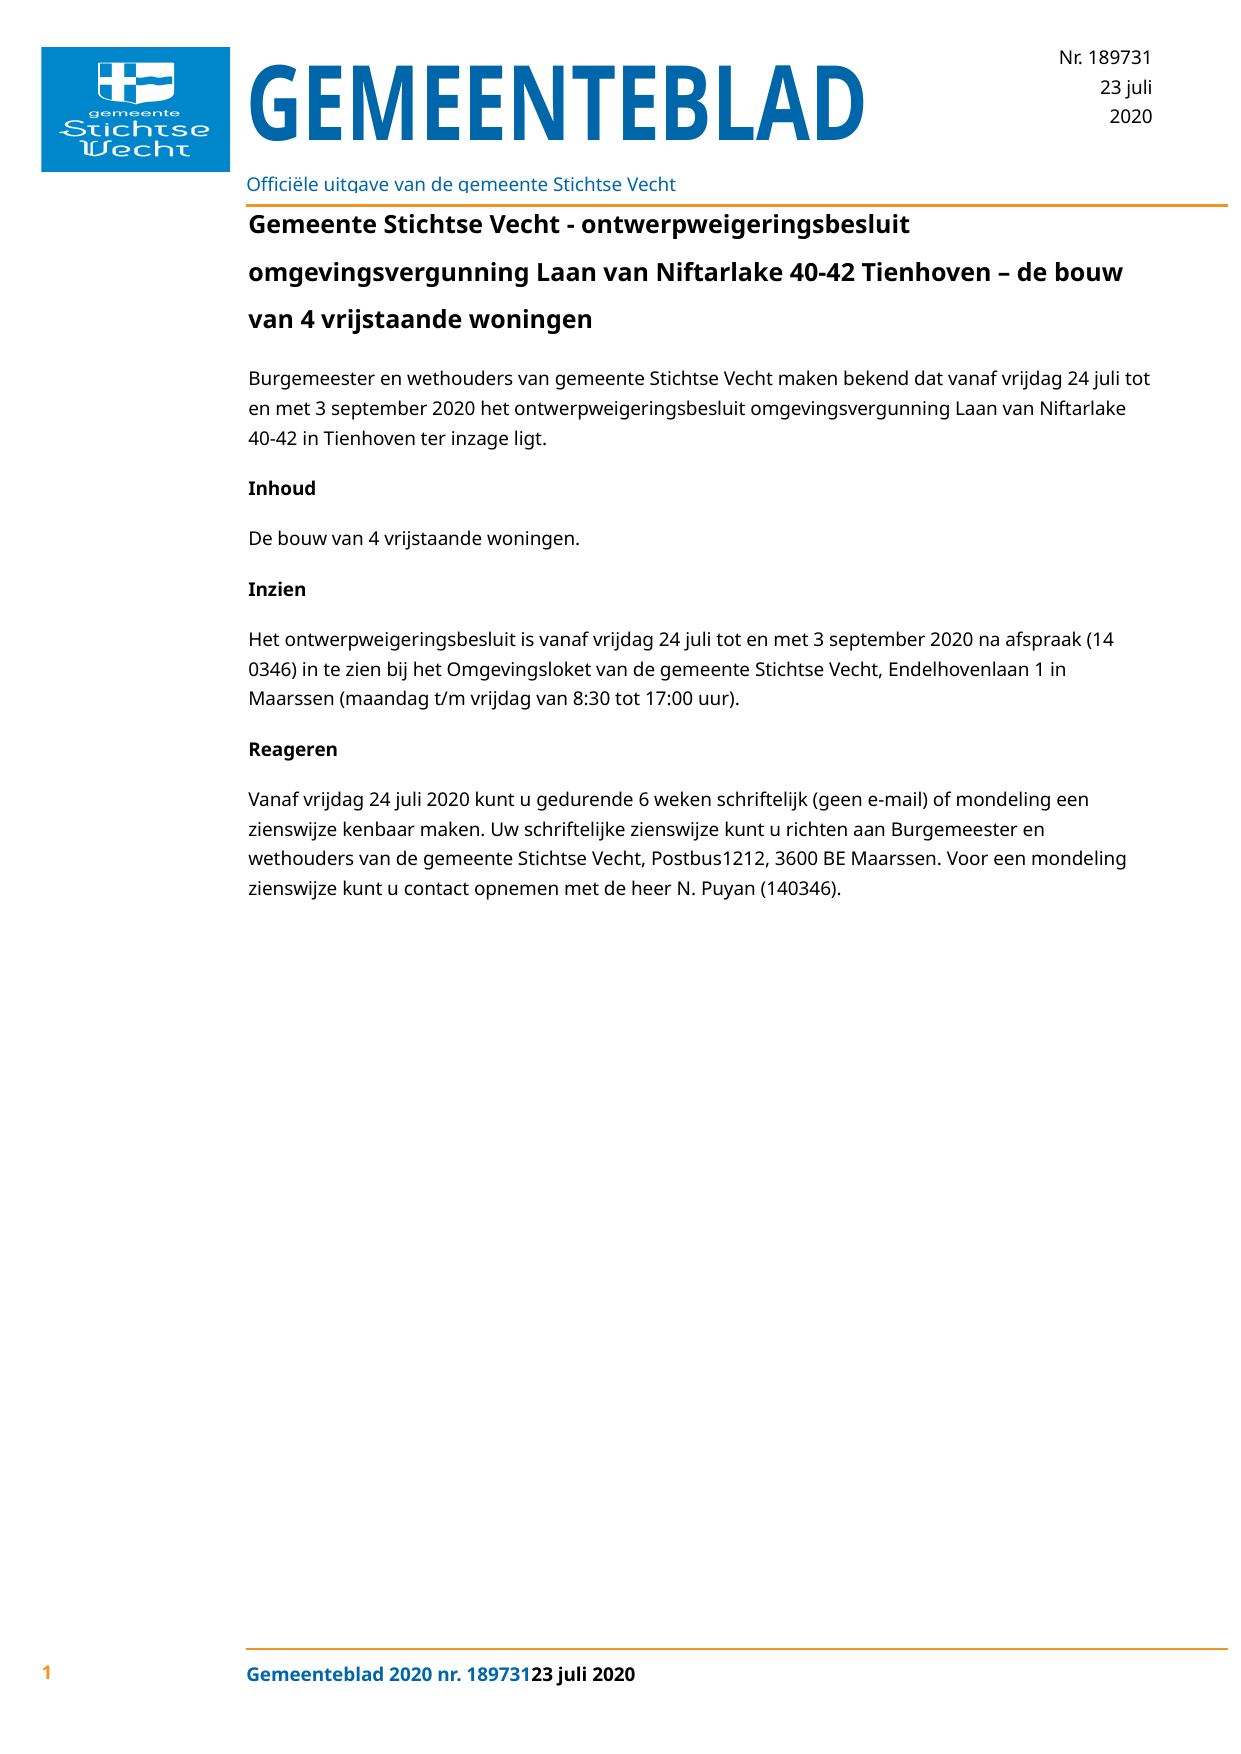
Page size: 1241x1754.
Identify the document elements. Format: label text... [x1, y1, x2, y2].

picture [99, 63, 135, 101]
text Inhoud [248, 475, 1152, 501]
text Gemeente Stichtse Vecht - ontwerpweigeringsbesluit omgevingsvergunning Laan van Niftarlake 40-42 Tienhoven – de bouw van 4 vrijstaande woningen [248, 207, 1152, 336]
text Inzien [248, 576, 1152, 602]
text Het ontwerpweigeringsbesluit is vanaf vrijdag 24 juli tot en met 3 september 2020 na afspraak (14 0346) in te zien bij het Omgevingsloket van de gemeente Stichtse Vecht, Endelhovenlaan 1 in Maarssen (maandag t/m vrijdag van 8:30 tot 17:00 uur). [248, 626, 1152, 711]
text De bouw van 4 vrijstaande woningen. [248, 526, 1152, 551]
text Reageren [248, 736, 1152, 762]
picture [137, 63, 174, 103]
text Burgemeester en wethouders van gemeente Stichtse Vecht maken bekend dat vanaf vrijdag 24 juli tot en met 3 september 2020 het ontwerpweigeringsbesluit omgevingsvergunning Laan van Niftarlake 40-42 in Tienhoven ter inzage ligt. [248, 366, 1152, 450]
text Vanaf vrijdag 24 juli 2020 kunt u gedurende 6 weken schriftelijk (geen e-mail) of mondeling een zienswijze kenbaar maken. Uw schriftelijke zienswijze kunt u richten aan Burgemeester en wethouders van de gemeente Stichtse Vecht, Postbus1212, 3600 BE Maarssen. Voor een mondeling zienswijze kunt u contact opnemen met de heer N. Puyan (140346). [248, 786, 1152, 901]
